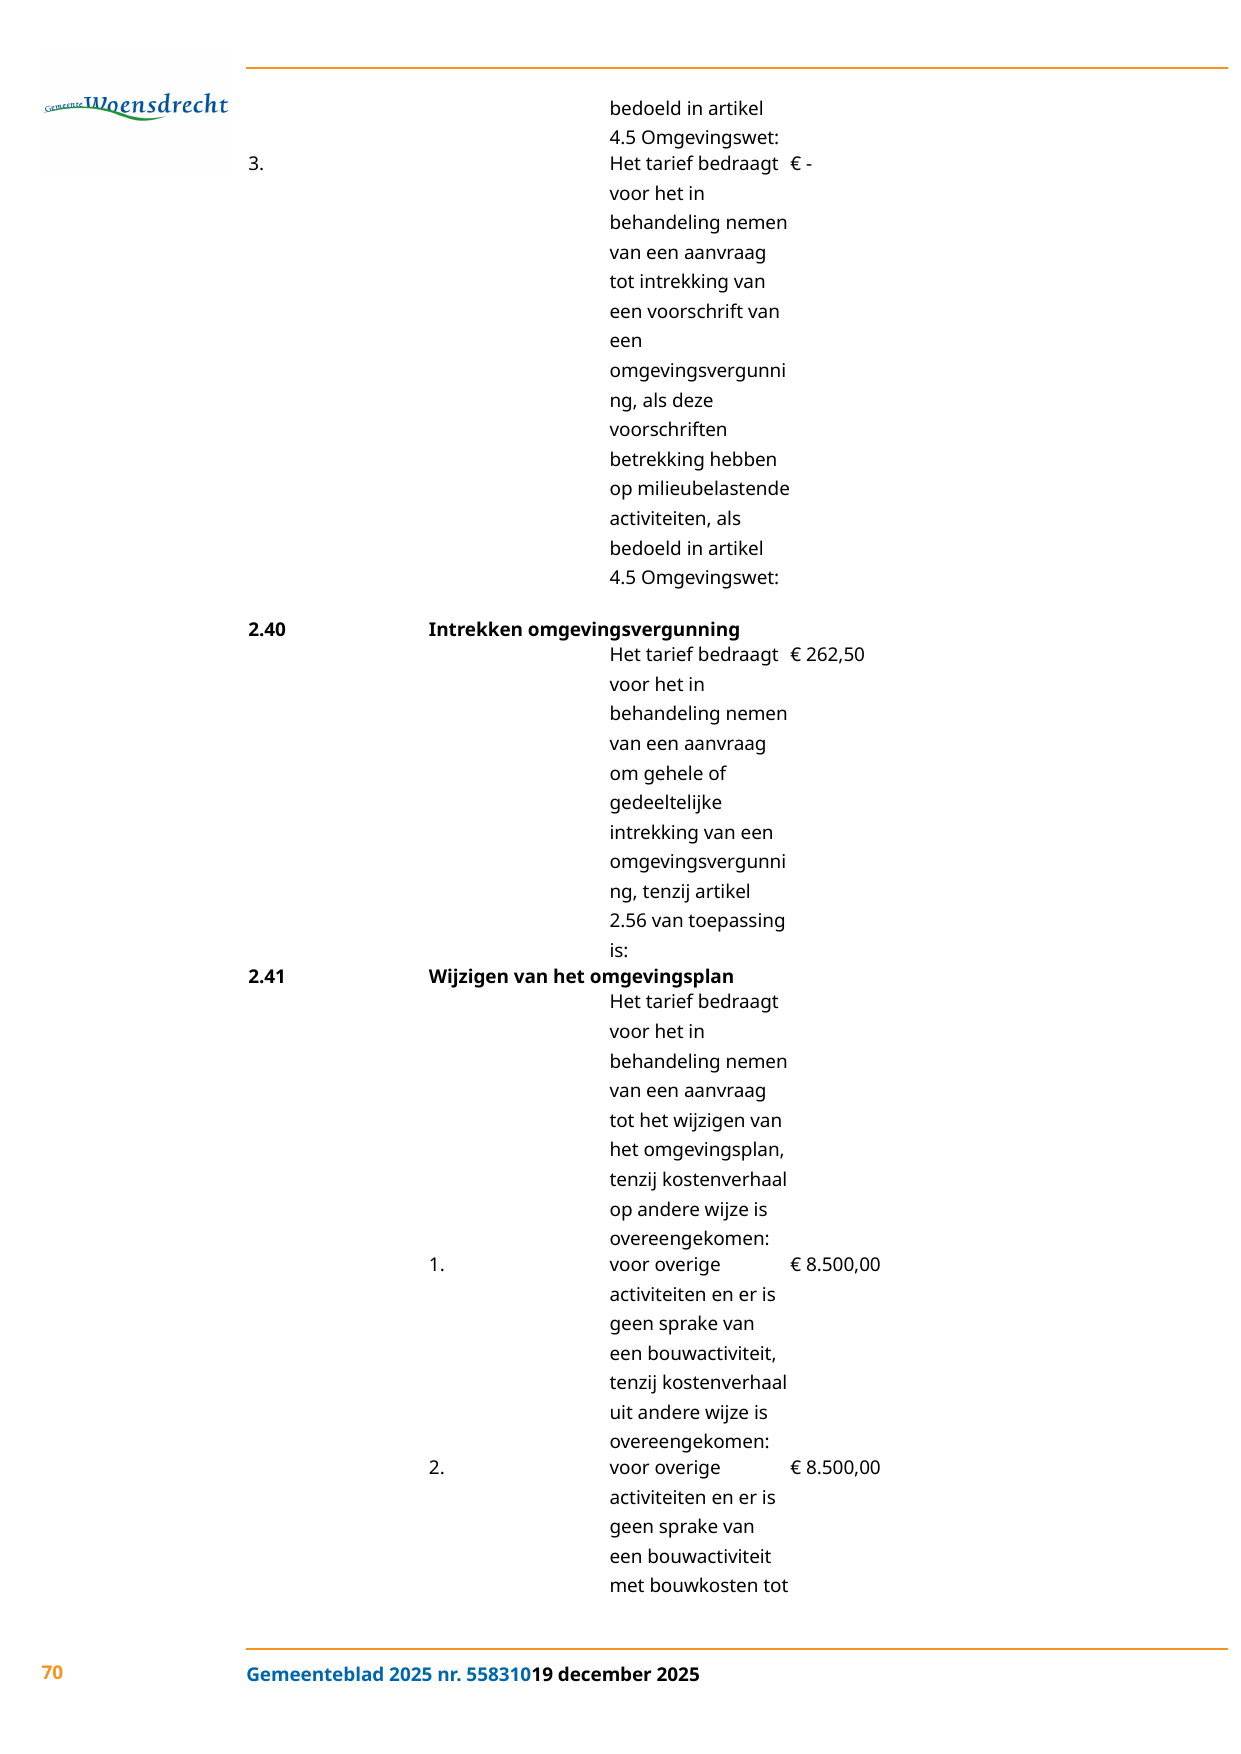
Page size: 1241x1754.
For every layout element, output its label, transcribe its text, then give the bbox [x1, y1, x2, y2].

table_cell [248, 989, 429, 1251]
table_cell [971, 616, 1152, 641]
table_cell [609, 590, 790, 616]
table_cell Wijzigen van het omgevingsplan [429, 963, 971, 989]
table_cell [971, 1251, 1152, 1454]
table_cell Het tarief bedraagt voor het in behandeling nemen van een aanvraag tot intrekking van een voorschrift van een omgevingsvergunning, als deze voorschriften betrekking hebben op milieubelastende activiteiten, als bedoeld in artikel 4.5 Omgevingswet: [609, 150, 790, 590]
table_cell [971, 590, 1152, 616]
table_cell 3. [248, 150, 429, 590]
table_cell voor overige activiteiten en er is geen sprake van een bouwactiviteit, tenzij kostenverhaal uit andere wijze is overeengekomen: [609, 1251, 790, 1454]
table_cell [248, 641, 429, 963]
table_cell 1. [429, 1251, 609, 1454]
table_cell [790, 590, 971, 616]
table_cell [971, 989, 1152, 1251]
table_cell Het tarief bedraagt voor het in behandeling nemen van een aanvraag tot het wijzigen van het omgevingsplan, tenzij kostenverhaal op andere wijze is overeengekomen: [609, 989, 790, 1251]
table_cell [248, 95, 429, 150]
table_cell [790, 95, 971, 150]
table_cell € 8.500,00 [790, 1454, 971, 1598]
table_cell 2.40 [248, 616, 429, 641]
table_cell € 8.500,00 [790, 1251, 971, 1454]
table_cell [971, 1454, 1152, 1598]
table_cell [971, 963, 1152, 989]
table_cell [248, 590, 429, 616]
table_cell 2.41 [248, 963, 429, 989]
table_cell bedoeld in artikel 4.5 Omgevingswet: [609, 95, 790, 150]
table_cell voor overige activiteiten en er is geen sprake van een bouwactiviteit met bouwkosten tot [609, 1454, 790, 1598]
table_cell € 262,50 [790, 641, 971, 963]
picture [41, 47, 231, 172]
table_cell € - [790, 150, 971, 590]
table_cell [429, 150, 609, 590]
table_cell 2. [429, 1454, 609, 1598]
table_cell [429, 590, 609, 616]
table_cell [971, 641, 1152, 963]
table_cell [248, 1251, 429, 1454]
table_cell [429, 641, 609, 963]
table_cell Intrekken omgevingsvergunning [429, 616, 971, 641]
table_cell [971, 95, 1152, 150]
table_cell [790, 989, 971, 1251]
table_cell [429, 95, 609, 150]
table_cell [429, 989, 609, 1251]
table_cell [971, 150, 1152, 590]
table_cell [248, 1454, 429, 1598]
table_cell Het tarief bedraagt voor het in behandeling nemen van een aanvraag om gehele of gedeeltelijke intrekking van een omgevingsvergunning, tenzij artikel 2.56 van toepassing is: [609, 641, 790, 963]
